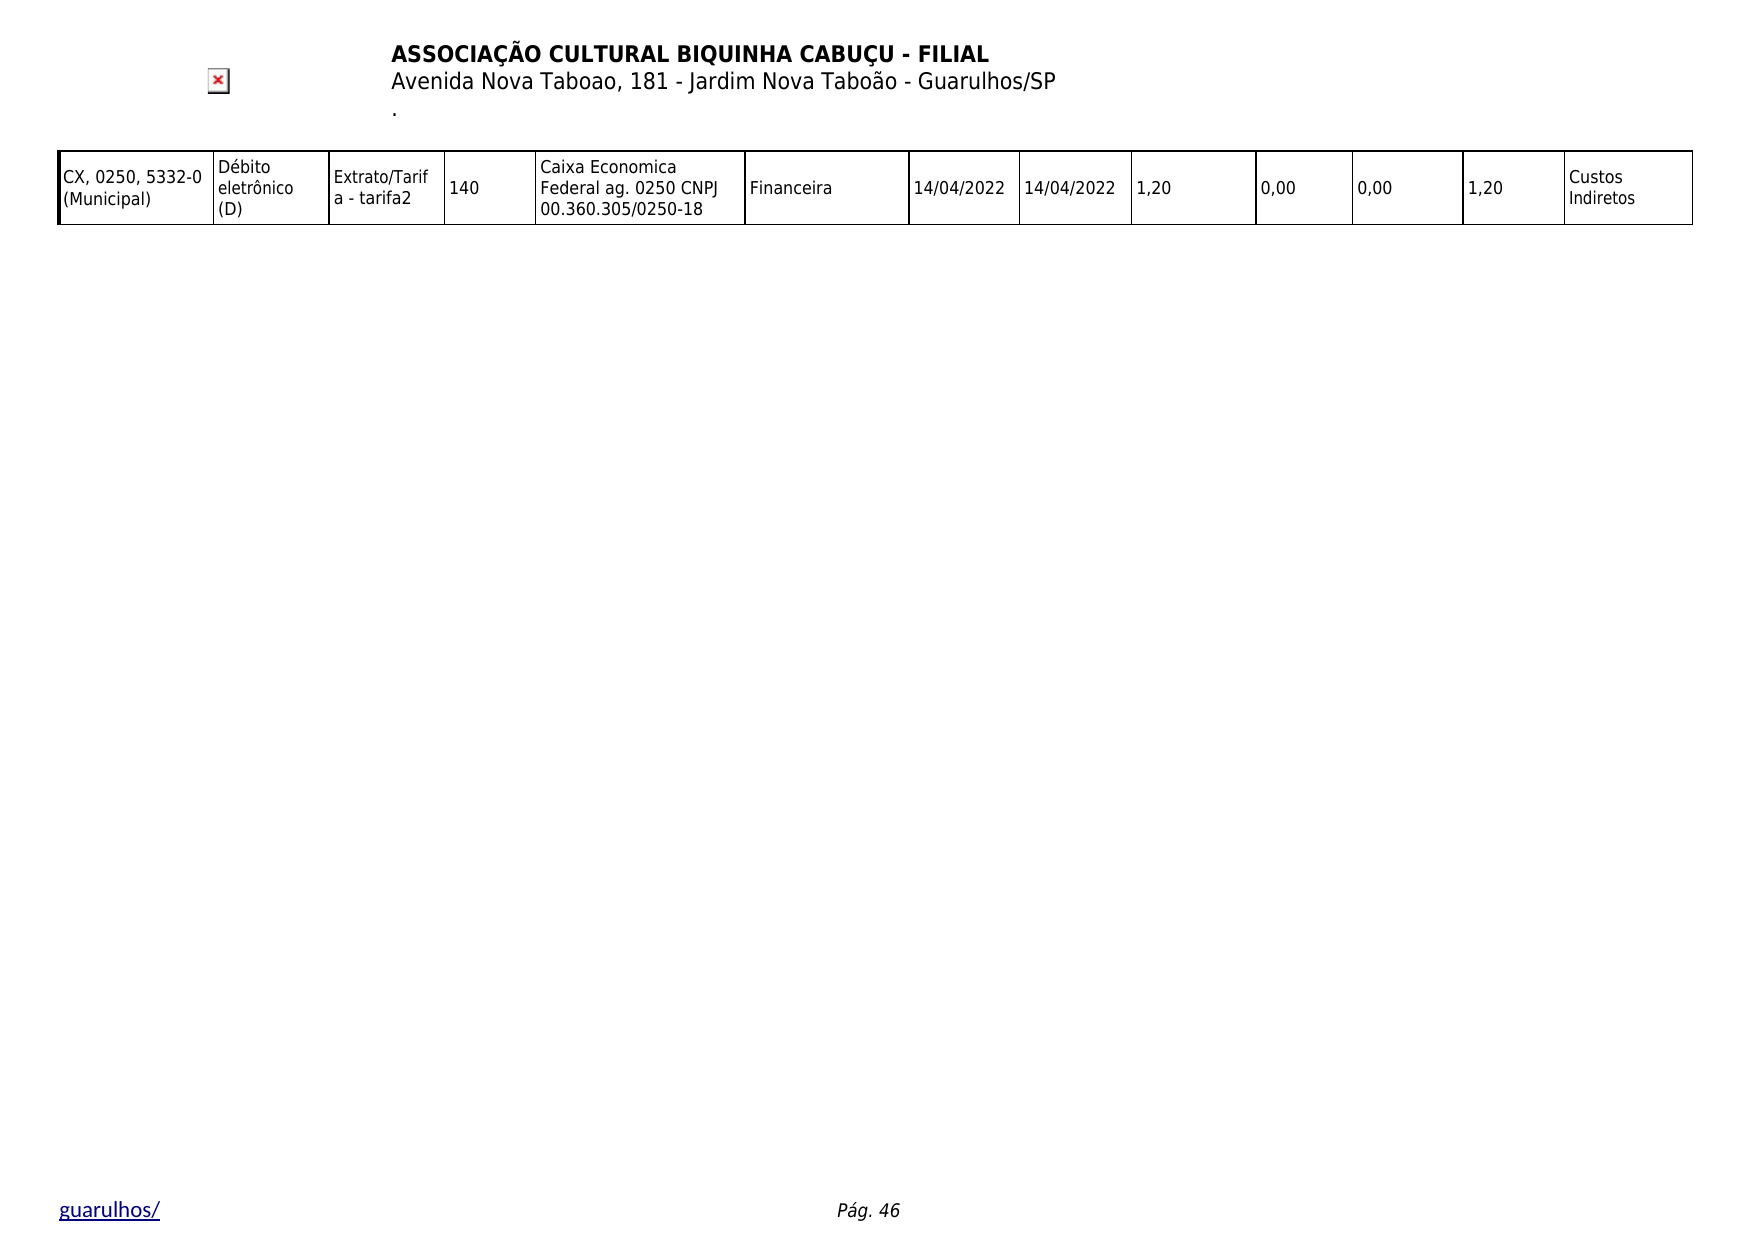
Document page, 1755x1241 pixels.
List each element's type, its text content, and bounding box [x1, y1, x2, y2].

table_cell 1,20 [1464, 152, 1564, 224]
table_cell CX, 0250, 5332-0 (Municipal) [61, 152, 213, 224]
table_cell 0,00 [1353, 152, 1462, 224]
table_cell Custos Indiretos [1565, 152, 1692, 224]
table_cell 0,00 [1257, 152, 1352, 224]
table_cell 14/04/2022 [910, 152, 1019, 224]
table_cell Extrato/Tarif a - tarifa2 [330, 152, 444, 224]
table_cell Débito eletrônico (D) [214, 152, 328, 224]
table_cell 1,20 [1132, 152, 1255, 224]
table_cell Financeira [746, 152, 908, 224]
table_cell Caixa Economica Federal ag. 0250 CNPJ 00.360.305/0250-18 [536, 152, 744, 224]
table_cell 140 [445, 152, 535, 224]
table_cell 14/04/2022 [1020, 152, 1131, 224]
